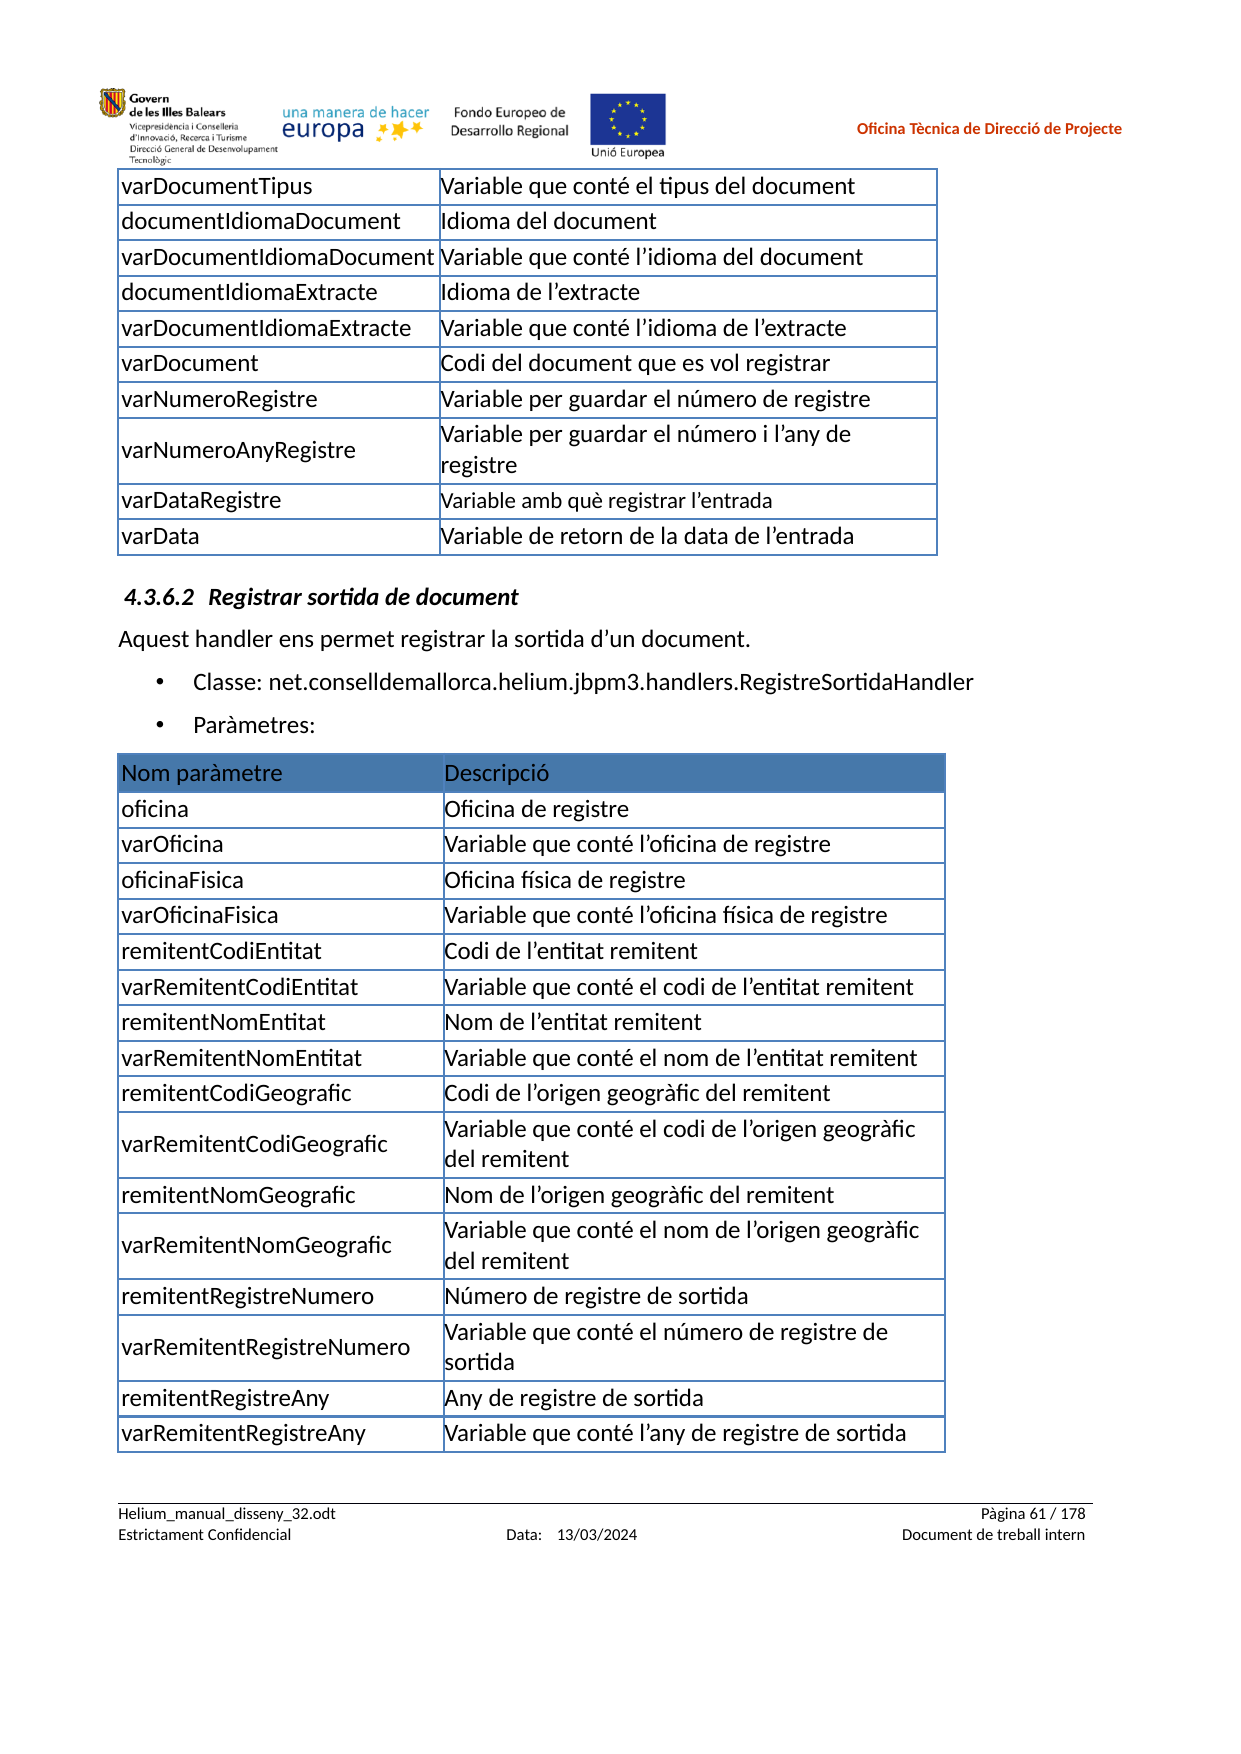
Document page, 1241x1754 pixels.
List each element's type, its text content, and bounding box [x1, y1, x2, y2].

table_cell Idioma del document [441, 206, 936, 239]
table_cell varOficinaFisica [119, 900, 443, 933]
table_cell Nom de l’origen geogràfic del remitent [445, 1179, 944, 1212]
table_cell Variable que conté l’oficina de registre [445, 829, 944, 862]
table_cell varDocument [119, 348, 439, 381]
table_cell varDocumentIdiomaExtracte [119, 312, 439, 346]
picture [99, 87, 668, 166]
table_cell remitentNomEntitat [119, 1006, 443, 1040]
table_cell Variable que conté el número de registre de sortida [445, 1316, 944, 1380]
table_cell varNumeroRegistre [119, 383, 439, 417]
table_cell remitentNomGeografic [119, 1179, 443, 1212]
table_cell varOficina [119, 829, 443, 862]
table_cell Variable que conté el codi de l’entitat remitent [445, 971, 944, 1004]
subtitle Registrar sortida de document [118, 581, 1122, 611]
table_cell varRemitentRegistreAny [119, 1418, 443, 1451]
table_cell varNumeroAnyRegistre [119, 419, 439, 483]
table_cell varDataRegistre [119, 485, 439, 518]
table_cell Variable amb què registrar l’entrada [441, 485, 936, 518]
table_cell remitentCodiEntitat [119, 935, 443, 969]
table_cell varData [119, 520, 439, 554]
table_cell Variable per guardar el número de registre [441, 383, 936, 417]
table_cell Variable que conté el codi de l’origen geogràfic del remitent [445, 1113, 944, 1177]
table_header Nom paràmetre [119, 755, 443, 791]
table_cell Oficina física de registre [445, 864, 944, 898]
table_cell Any de registre de sortida [445, 1382, 944, 1415]
table_cell Variable que conté l’idioma del document [441, 241, 936, 274]
table_cell Codi de l’origen geogràfic del remitent [445, 1077, 944, 1111]
table_cell Variable per guardar el número i l’any de registre [441, 419, 936, 483]
table_cell Variable que conté el tipus del document [441, 170, 936, 203]
table_cell Variable que conté el nom de l’origen geogràfic del remitent [445, 1214, 944, 1278]
table_cell Variable que conté el nom de l’entitat remitent [445, 1042, 944, 1075]
table_cell Número de registre de sortida [445, 1280, 944, 1314]
table_cell varDocumentTipus [119, 170, 439, 203]
table_cell varRemitentNomGeografic [119, 1214, 443, 1278]
table_cell varRemitentRegistreNumero [119, 1316, 443, 1380]
table_cell varRemitentCodiGeografic [119, 1113, 443, 1177]
list Paràmetres: [156, 709, 1122, 740]
table_cell varDocumentIdiomaDocument [119, 241, 439, 274]
table_cell remitentCodiGeografic [119, 1077, 443, 1111]
table_cell varRemitentNomEntitat [119, 1042, 443, 1075]
table_cell Idioma de l’extracte [441, 277, 936, 310]
table_cell documentIdiomaDocument [119, 206, 439, 239]
table_cell Variable que conté l’oficina física de registre [445, 900, 944, 933]
table_cell Variable de retorn de la data de l’entrada [441, 520, 936, 554]
table_cell Variable que conté l’any de registre de sortida [445, 1418, 944, 1451]
table_cell Codi del document que es vol registrar [441, 348, 936, 381]
table_cell remitentRegistreAny [119, 1382, 443, 1415]
table_cell Nom de l’entitat remitent [445, 1006, 944, 1040]
table_cell Variable que conté l’idioma de l’extracte [441, 312, 936, 346]
table_cell documentIdiomaExtracte [119, 277, 439, 310]
table_cell oficinaFisica [119, 864, 443, 898]
table_cell Oficina de registre [445, 793, 944, 827]
list Classe: net.conselldemallorca.helium.jbpm3.handlers.RegistreSortidaHandler [156, 667, 1122, 697]
text Aquest handler ens permet registrar la sortida d’un document. [118, 623, 1122, 654]
table_header Descripció [445, 755, 944, 791]
table_cell varRemitentCodiEntitat [119, 971, 443, 1004]
table_cell Codi de l’entitat remitent [445, 935, 944, 969]
table_cell remitentRegistreNumero [119, 1280, 443, 1314]
table_cell oficina [119, 793, 443, 827]
